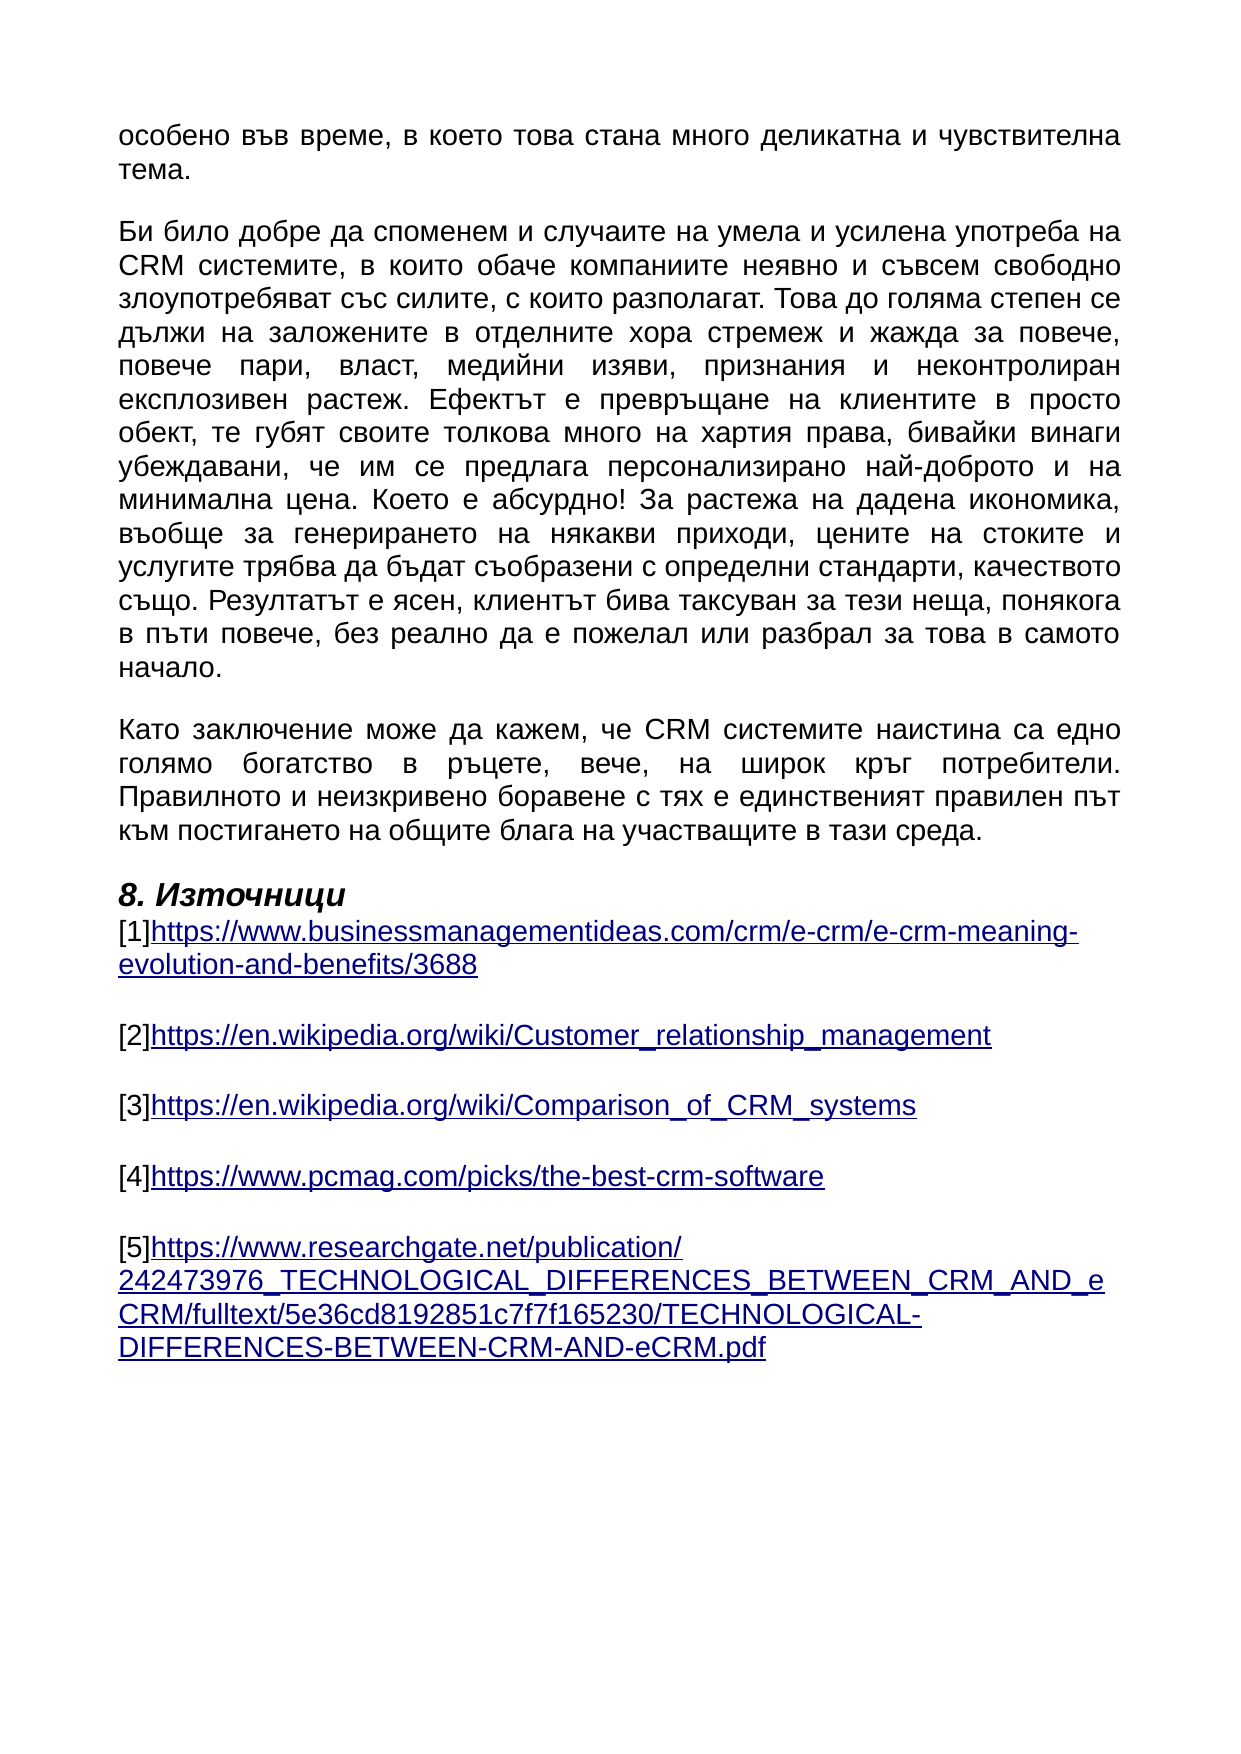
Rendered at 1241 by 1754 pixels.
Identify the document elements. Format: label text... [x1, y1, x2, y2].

text [4]https://www.pcmag.com/picks/the-best-crm-software [118, 1159, 1122, 1193]
text [3]https://en.wikipedia.org/wiki/Comparison_of_CRM_systems [118, 1088, 1122, 1122]
text особено във време, в което това стана много деликатна и чувствителна тема. [118, 118, 1122, 185]
text [5]https://www.researchgate.net/publication/242473976_TECHNOLOGICAL_DIFFERENCES_BETWEEN_CRM_AND_eCRM/fulltext/5e36cd8192851c7f7f165230/TECHNOLOGICAL-DIFFERENCES-BETWEEN-CRM-AND-eCRM.pdf [118, 1230, 1122, 1364]
text [2]https://en.wikipedia.org/wiki/Customer_relationship_management [118, 1018, 1122, 1051]
text [1]https://www.businessmanagementideas.com/crm/e-crm/e-crm-meaning-evolution-and-benefits/3688 [118, 914, 1122, 981]
text Би било добре да споменем и случаите на умела и усилена употреба на CRM системите, в които обаче компаниите неявно и съвсем свободно злоупотребяват със силите, с които разполагат. Това до голяма степен се дължи на заложените в отделните хора стремеж и жажда за повече, повече пари, власт, медийни изяви, признания и неконтролиран експлозивен растеж. Ефектът е превръщане на клиентите в просто обект, те губят своите толкова много на хартия права, бивайки винаги убеждавани, че им се предлага персонализирано най-доброто и на минимална цена. Което е абсурдно! За растежа на дадена икономика, въобще за генерирането на някакви приходи, цените на стоките и услугите трябва да бъдат съобразени с определни стандарти, качеството също. Резултатът е ясен, клиентът бива таксуван за тези неща, понякога в пъти повече, без реално да е пожелал или разбрал за това в самото начало. [118, 214, 1122, 683]
text 8. Източници [118, 875, 1122, 914]
text Като заключение може да кажем, че CRM системите наистина са едно голямо богатство в ръцете, вече, на широк кръг потребители. Правилното и неизкривено боравене с тях е единственият правилен път към постигането на общите блага на участващите в тази среда. [118, 712, 1122, 846]
